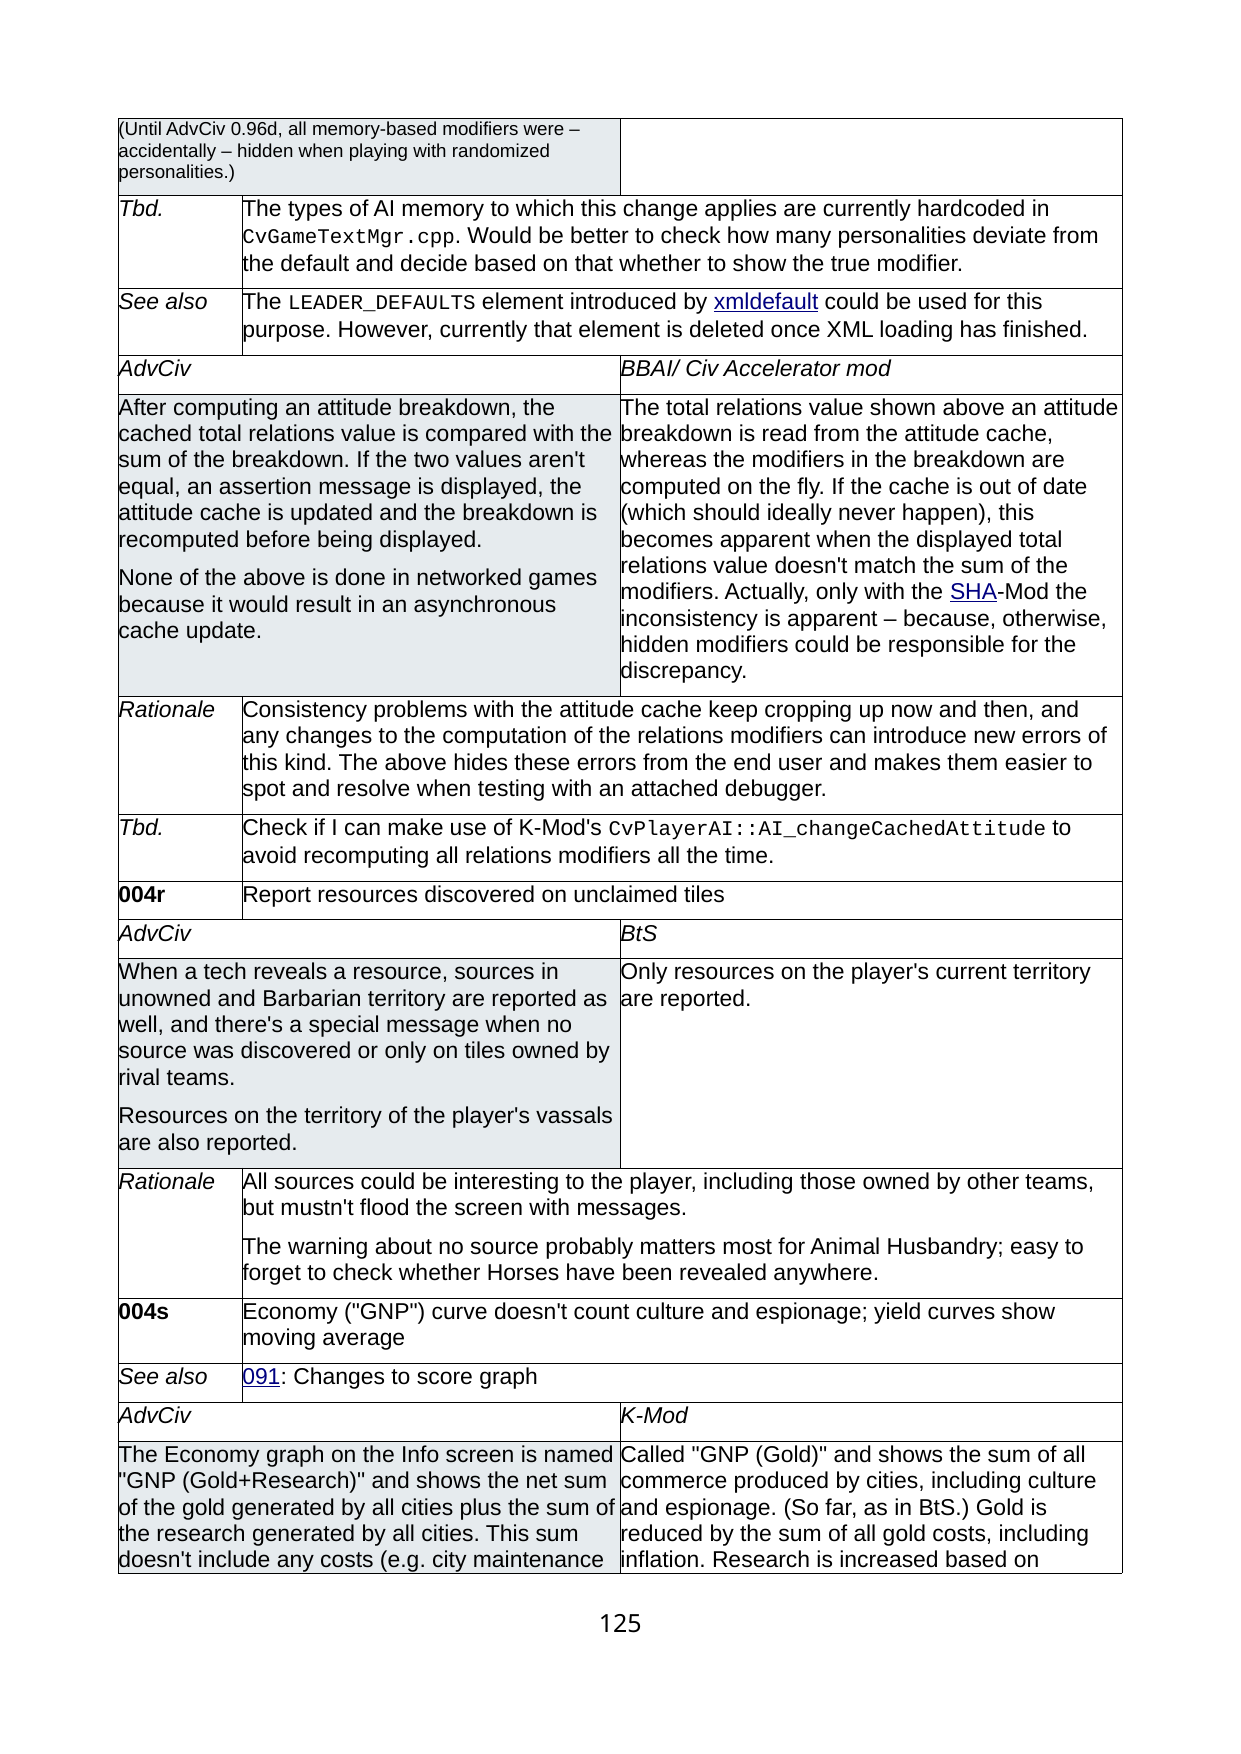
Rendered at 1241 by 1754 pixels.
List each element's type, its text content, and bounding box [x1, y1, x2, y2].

table_cell After computing an attitude breakdown, the cached total relations value is compared with the sum of the breakdown. If the two values aren't equal, an assertion message is displayed, the attitude cache is updated and the breakdown is recomputed before being displayed. None of the above is done in networked games because it would result in an asynchronous cache update. [119, 395, 620, 696]
table_cell AdvCiv [119, 356, 620, 394]
table_cell Consistency problems with the attitude cache keep cropping up now and then, and any changes to the computation of the relations modifiers can introduce new errors of this kind. The above hides these errors from the end user and makes them easier to spot and resolve when testing with an attached debugger. [243, 697, 1122, 814]
table_cell [621, 119, 1122, 195]
table_cell Tbd. [119, 196, 242, 288]
table_cell The types of AI memory to which this change applies are currently hardcoded in CvGameTextMgr.cpp. Would be better to check how many personalities deviate from the default and decide based on that whether to show the true modifier. [243, 196, 1122, 288]
table_cell 004r [119, 882, 242, 919]
table_cell K-Mod [621, 1403, 1122, 1441]
table_cell (Until AdvCiv 0.96d, all memory-based modifiers were – accidentally – hidden when playing with randomized personalities.) [119, 119, 620, 195]
table_cell Tbd. [119, 815, 242, 881]
table_cell AdvCiv [119, 920, 620, 958]
table_cell See also [119, 289, 242, 355]
table_cell Only resources on the player's current territory are reported. [621, 959, 1122, 1168]
table_cell 004s [119, 1299, 242, 1363]
table_cell The total relations value shown above an attitude breakdown is read from the attitude cache, whereas the modifiers in the breakdown are computed on the fly. If the cache is out of date (which should ideally never happen), this becomes apparent when the displayed total relations value doesn't match the sum of the modifiers. Actually, only with the SHA-Mod the inconsistency is apparent – because, otherwise, hidden modifiers could be responsible for the discrepancy. [621, 395, 1122, 696]
table_cell AdvCiv [119, 1403, 620, 1441]
table_cell Report resources discovered on unclaimed tiles [243, 882, 1122, 919]
table_cell BtS [621, 920, 1122, 958]
table_cell Rationale [119, 1169, 242, 1298]
table_cell The Economy graph on the Info screen is named "GNP (Gold+Research)" and shows the net sum of the gold generated by all cities plus the sum of the research generated by all cities. This sum doesn't include any costs (e.g. city maintenance [119, 1442, 620, 1573]
table_cell BBAI/ Civ Accelerator mod [621, 356, 1122, 394]
table_cell See also [119, 1364, 242, 1402]
table_cell Check if I can make use of K-Mod's CvPlayerAI::AI_changeCachedAttitude to avoid recomputing all relations modifiers all the time. [243, 815, 1122, 881]
table_cell All sources could be interesting to the player, including those owned by other teams, but mustn't flood the screen with messages. The warning about no source probably matters most for Animal Husbandry; easy to forget to check whether Horses have been revealed anywhere. [243, 1169, 1122, 1298]
table_cell The LEADER_DEFAULTS element introduced by xmldefault could be used for this purpose. However, currently that element is deleted once XML loading has finished. [243, 289, 1122, 355]
table_cell When a tech reveals a resource, sources in unowned and Barbarian territory are reported as well, and there's a special message when no source was discovered or only on tiles owned by rival teams. Resources on the territory of the player's vassals are also reported. [119, 959, 620, 1168]
table_cell Rationale [119, 697, 242, 814]
table_cell 091: Changes to score graph [243, 1364, 1122, 1402]
table_cell Economy ("GNP") curve doesn't count culture and espionage; yield curves show moving average [243, 1299, 1122, 1363]
table_cell Called "GNP (Gold)" and shows the sum of all commerce produced by cities, including culture and espionage. (So far, as in BtS.) Gold is reduced by the sum of all gold costs, including inflation. Research is increased based on [621, 1442, 1122, 1573]
